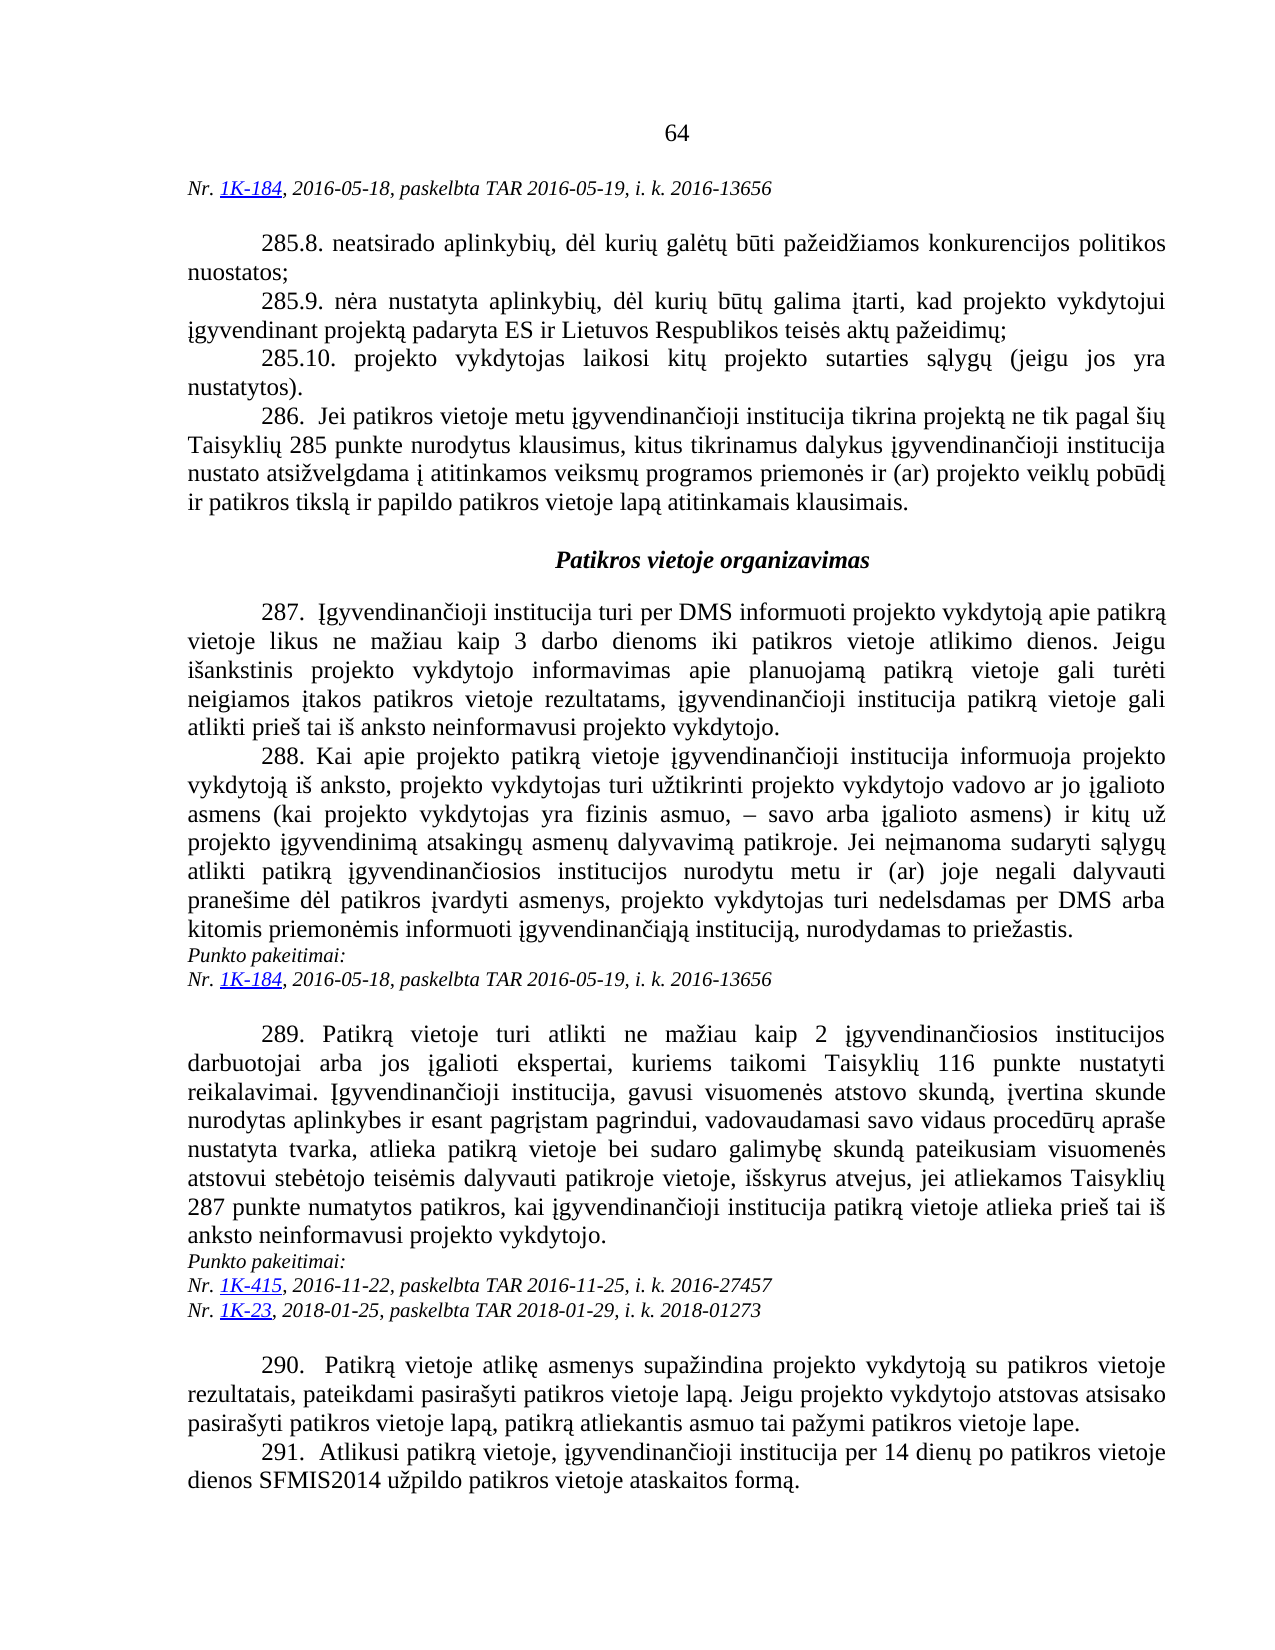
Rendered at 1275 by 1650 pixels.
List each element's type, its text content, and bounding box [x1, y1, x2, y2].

text Punkto pakeitimai: [187, 942, 1167, 967]
text 285.8. neatsirado aplinkybių, dėl kurių galėtų būti pažeidžiamos konkurencijos politikos nuostatos; [187, 228, 1167, 286]
text Punkto pakeitimai: [187, 1249, 1167, 1273]
text Nr. 1K-184, 2016-05-18, paskelbta TAR 2016-05-19, i. k. 2016-13656 [187, 967, 1167, 991]
text 290. Patikrą vietoje atlikę asmenys supažindina projekto vykdytoją su patikros vietoje rezultatais, pateikdami pasirašyti patikros vietoje lapą. Jeigu projekto vykdytojo atstovas atsisako pasirašyti patikros vietoje lapą, patikrą atliekantis asmuo tai pažymi patikros vietoje lape. [187, 1350, 1167, 1437]
text Nr. 1K-184, 2016-05-18, paskelbta TAR 2016-05-19, i. k. 2016-13656 [187, 176, 1167, 200]
text 287. Įgyvendinančioji institucija turi per DMS informuoti projekto vykdytoją apie patikrą vietoje likus ne mažiau kaip 3 darbo dienoms iki patikros vietoje atlikimo dienos. Jeigu išankstinis projekto vykdytojo informavimas apie planuojamą patikrą vietoje gali turėti neigiamos įtakos patikros vietoje rezultatams, įgyvendinančioji institucija patikrą vietoje gali atlikti prieš tai iš anksto neinformavusi projekto vykdytojo. [187, 597, 1167, 741]
subtitle Patikros vietoje organizavimas [261, 545, 1167, 573]
text 286. Jei patikros vietoje metu įgyvendinančioji institucija tikrina projektą ne tik pagal šių Taisyklių 285 punkte nurodytus klausimus, kitus tikrinamus dalykus įgyvendinančioji institucija nustato atsižvelgdama į atitinkamos veiksmų programos priemonės ir (ar) projekto veiklų pobūdį ir patikros tikslą ir papildo patikros vietoje lapą atitinkamais klausimais. [187, 401, 1167, 516]
text 285.9. nėra nustatyta aplinkybių, dėl kurių būtų galima įtarti, kad projekto vykdytojui įgyvendinant projektą padaryta ES ir Lietuvos Respublikos teisės aktų pažeidimų; [187, 286, 1167, 343]
text 289. Patikrą vietoje turi atlikti ne mažiau kaip 2 įgyvendinančiosios institucijos darbuotojai arba jos įgalioti ekspertai, kuriems taikomi Taisyklių 116 punkte nustatyti reikalavimai. Įgyvendinančioji institucija, gavusi visuomenės atstovo skundą, įvertina skunde nurodytas aplinkybes ir esant pagrįstam pagrindui, vadovaudamasi savo vidaus procedūrų apraše nustatyta tvarka, atlieka patikrą vietoje bei sudaro galimybę skundą pateikusiam visuomenės atstovui stebėtojo teisėmis dalyvauti patikroje vietoje, išskyrus atvejus, jei atliekamos Taisyklių 287 punkte numatytos patikros, kai įgyvendinančioji institucija patikrą vietoje atlieka prieš tai iš anksto neinformavusi projekto vykdytojo. [187, 1019, 1167, 1249]
text 288. Kai apie projekto patikrą vietoje įgyvendinančioji institucija informuoja projekto vykdytoją iš anksto, projekto vykdytojas turi užtikrinti projekto vykdytojo vadovo ar jo įgalioto asmens (kai projekto vykdytojas yra fizinis asmuo, – savo arba įgalioto asmens) ir kitų už projekto įgyvendinimą atsakingų asmenų dalyvavimą patikroje. Jei neįmanoma sudaryti sąlygų atlikti patikrą įgyvendinančiosios institucijos nurodytu metu ir (ar) joje negali dalyvauti pranešime dėl patikros įvardyti asmenys, projekto vykdytojas turi nedelsdamas per DMS arba kitomis priemonėmis informuoti įgyvendinančiąją instituciją, nurodydamas to priežastis. [187, 741, 1167, 942]
text 285.10. projekto vykdytojas laikosi kitų projekto sutarties sąlygų (jeigu jos yra nustatytos). [187, 343, 1167, 401]
text 291. Atlikusi patikrą vietoje, įgyvendinančioji institucija per 14 dienų po patikros vietoje dienos SFMIS2014 užpildo patikros vietoje ataskaitos formą. [187, 1437, 1167, 1494]
text Nr. 1K-23, 2018-01-25, paskelbta TAR 2018-01-29, i. k. 2018-01273 [187, 1297, 1167, 1322]
text Nr. 1K-415, 2016-11-22, paskelbta TAR 2016-11-25, i. k. 2016-27457 [187, 1273, 1167, 1297]
